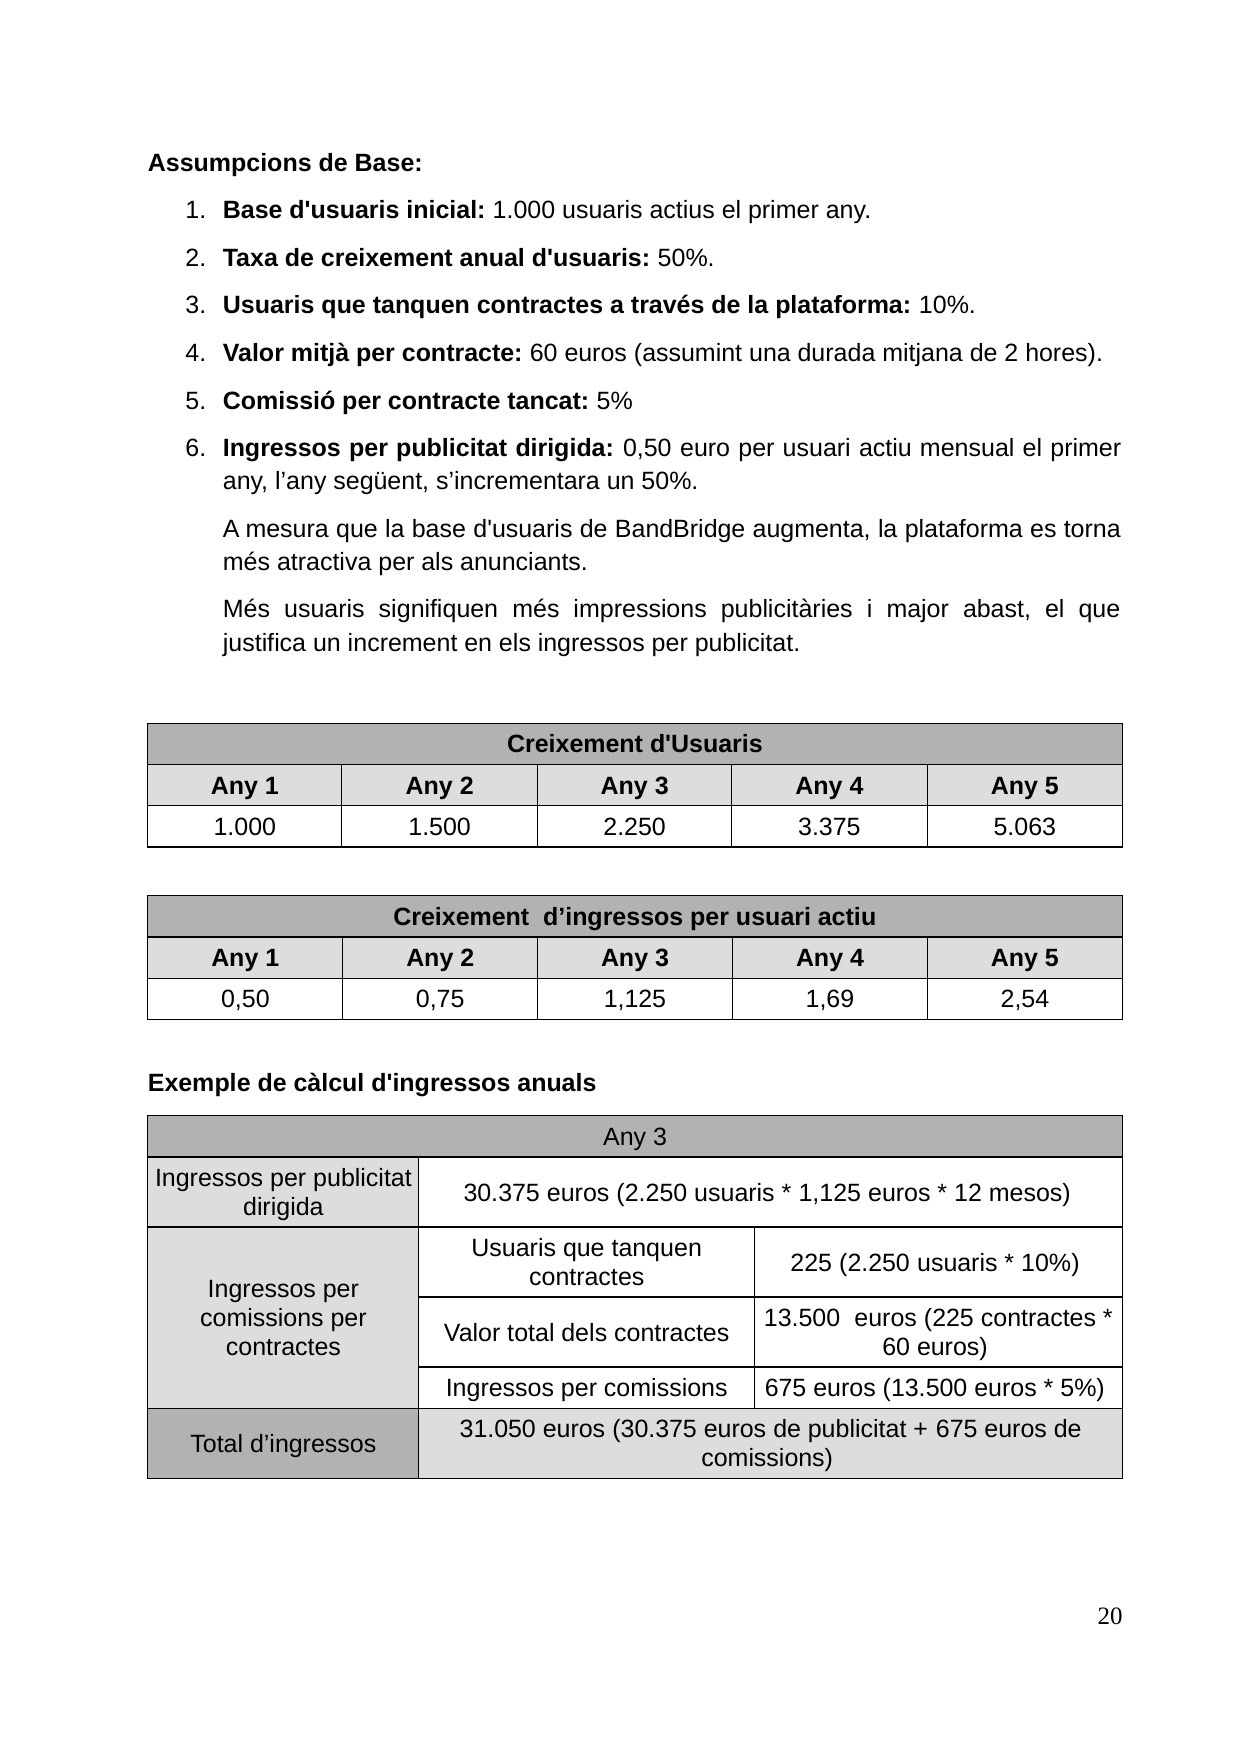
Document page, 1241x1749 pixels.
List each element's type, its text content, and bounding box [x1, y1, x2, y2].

text Exemple de càlcul d'ingressos anuals [148, 1067, 1122, 1096]
table_cell 30.375 euros (2.250 usuaris * 1,125 euros * 12 mesos) [419, 1158, 1122, 1226]
list Ingressos per publicitat dirigida: 0,50 euro per usuari actiu mensual el primer any, l’any següent, s’incrementara un 50%. [185, 433, 1122, 495]
table_cell 2,54 [928, 979, 1122, 1019]
table_cell Any 2 [342, 765, 537, 805]
table_cell Total d’ingressos [148, 1409, 418, 1478]
table_cell 13.500 euros (225 contractes * 60 euros) [755, 1298, 1122, 1366]
table_cell Any 4 [732, 765, 927, 805]
table_header Any 3 [148, 1116, 1122, 1156]
table_header Creixement d'Usuaris [148, 724, 1122, 764]
table_cell Ingressos per comissions [419, 1368, 754, 1408]
list Base d'usuaris inicial: 1.000 usuaris actius el primer any. [185, 195, 1122, 224]
table_cell Any 1 [148, 938, 342, 978]
list Més usuaris signifiquen més impressions publicitàries i major abast, el que justifica un increment en els ingressos per publicitat. [185, 594, 1122, 656]
table_cell 31.050 euros (30.375 euros de publicitat + 675 euros de comissions) [419, 1409, 1122, 1478]
table_cell 0,50 [148, 979, 342, 1019]
table_cell 675 euros (13.500 euros * 5%) [755, 1368, 1122, 1408]
table_cell 225 (2.250 usuaris * 10%) [755, 1228, 1122, 1296]
list Valor mitjà per contracte: 60 euros (assumint una durada mitjana de 2 hores). [185, 338, 1122, 367]
table_cell Usuaris que tanquen contractes [419, 1228, 754, 1296]
table_cell 2.250 [538, 806, 731, 846]
table_cell 1.000 [148, 806, 341, 846]
table_cell Any 4 [733, 938, 927, 978]
table_cell Any 3 [538, 765, 731, 805]
table_cell Any 5 [928, 938, 1122, 978]
table_cell 1,69 [733, 979, 927, 1019]
list Taxa de creixement anual d'usuaris: 50%. [185, 243, 1122, 272]
table_header Creixement d’ingressos per usuari actiu [148, 896, 1122, 936]
table_cell Any 1 [148, 765, 341, 805]
table_cell Ingressos per comissions per contractes [148, 1228, 418, 1408]
table_cell 1,125 [538, 979, 732, 1019]
text Assumpcions de Base: [148, 148, 1122, 176]
table_cell 5.063 [928, 806, 1122, 846]
list A mesura que la base d'usuaris de BandBridge augmenta, la plataforma es torna més atractiva per als anunciants. [185, 514, 1122, 576]
table_cell Valor total dels contractes [419, 1298, 754, 1366]
table_cell Any 2 [343, 938, 537, 978]
table_cell Any 5 [928, 765, 1122, 805]
list Usuaris que tanquen contractes a través de la plataforma: 10%. [185, 290, 1122, 319]
table_cell 1.500 [342, 806, 537, 846]
list Comissió per contracte tancat: 5% [185, 386, 1122, 414]
table_cell Ingressos per publicitat dirigida [148, 1158, 418, 1226]
table_cell Any 3 [538, 938, 732, 978]
table_cell 3.375 [732, 806, 927, 846]
table_cell 0,75 [343, 979, 537, 1019]
